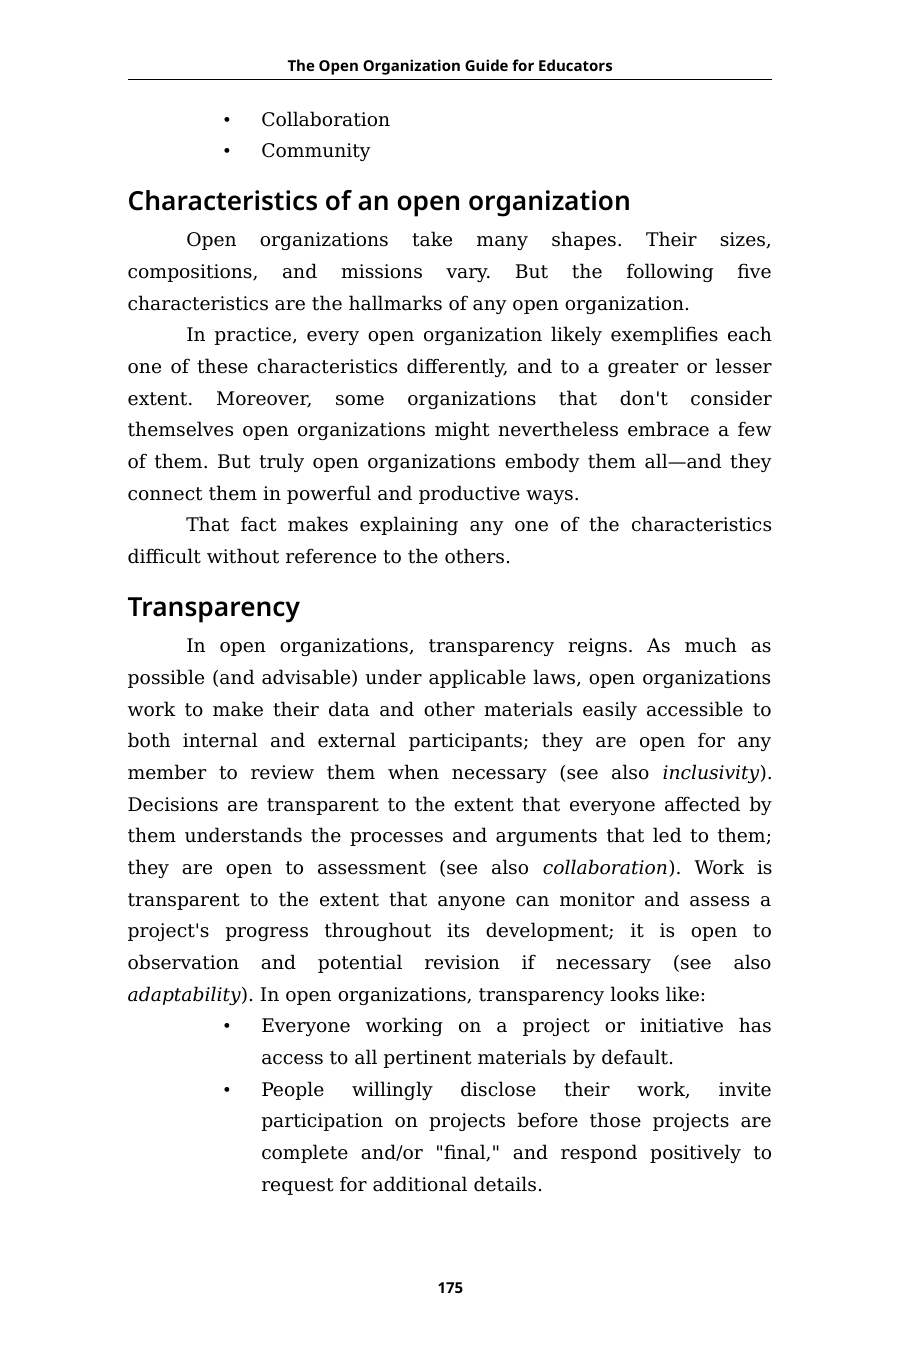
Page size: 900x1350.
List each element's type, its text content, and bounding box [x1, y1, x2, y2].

subtitle Characteristics of an open organization [127, 187, 772, 217]
text In practice, every open organization likely exemplifies each one of these characteristics differently, and to a greater or lesser extent. Moreover, some organizations that don't consider themselves open organizations might nevertheless embrace a few of them. But truly open organizations embody them all—and they connect them in powerful and productive ways. [127, 324, 772, 505]
list Everyone working on a project or initiative has access to all pertinent materials by default. [223, 1015, 772, 1069]
text Open organizations take many shapes. Their sizes, compositions, and missions vary. But the following five characteristics are the hallmarks of any open organization. [127, 229, 772, 315]
subtitle Transparency [127, 592, 772, 623]
text That fact makes explaining any one of the characteristics difficult without reference to the others. [127, 514, 772, 568]
list Community [223, 140, 772, 162]
list People willingly disclose their work, invite participation on projects before those projects are complete and/or "final," and respond positively to request for additional details. [223, 1078, 772, 1195]
list Collaboration [223, 109, 772, 131]
text In open organizations, transparency reigns. As much as possible (and advisable) under applicable laws, open organizations work to make their data and other materials easily accessible to both internal and external participants; they are open for any member to review them when necessary (see also inclusivity). Decisions are transparent to the extent that everyone affected by them understands the processes and arguments that led to them; they are open to assessment (see also collaboration). Work is transparent to the extent that anyone can monitor and assess a project's progress throughout its development; it is open to observation and potential revision if necessary (see also adaptability). In open organizations, transparency looks like: [127, 635, 772, 1005]
